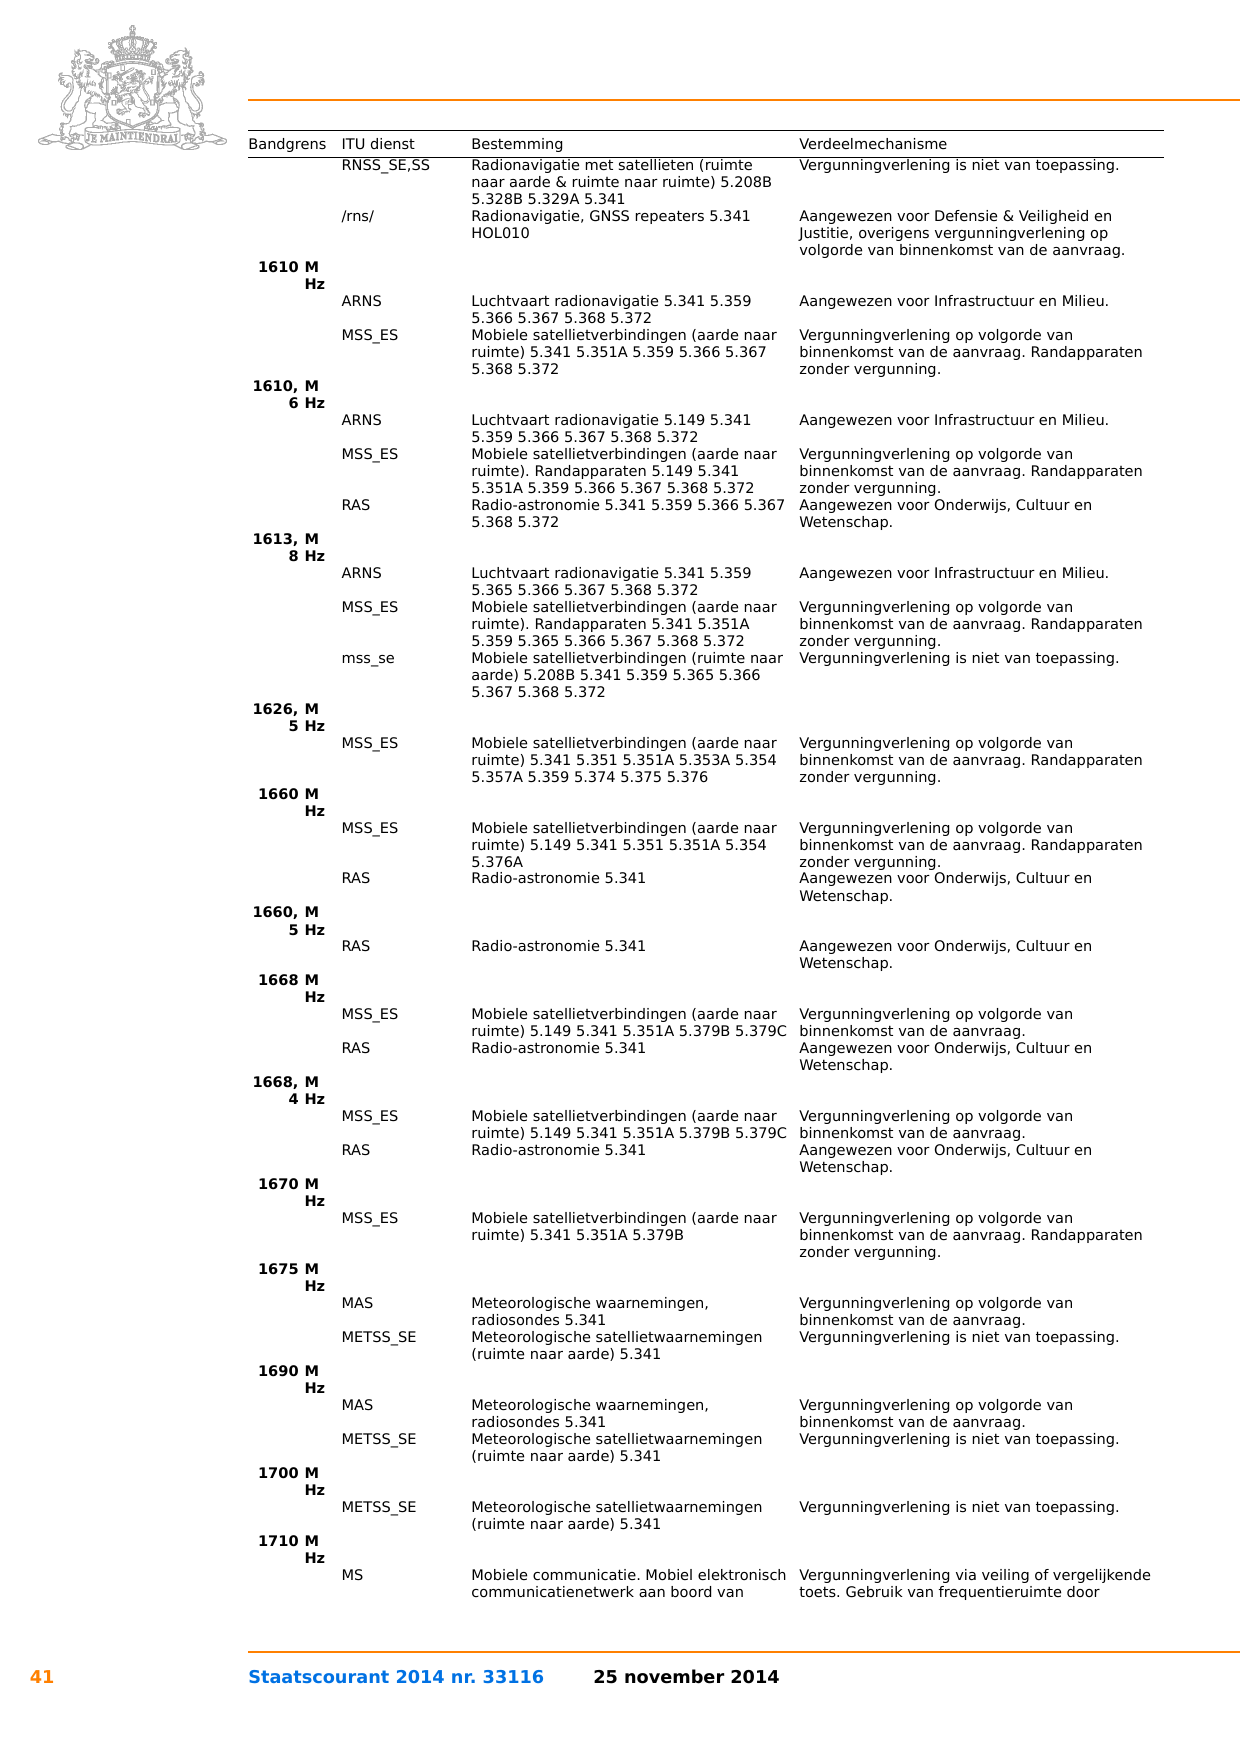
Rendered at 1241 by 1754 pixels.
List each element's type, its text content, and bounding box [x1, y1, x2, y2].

table_cell [248, 1210, 298, 1261]
table_cell Radionavigatie met satellieten (ruimte naar aarde & ruimte naar ruimte) 5.208B 5.328B 5.329A 5.341 [465, 158, 793, 208]
table_cell [336, 378, 465, 412]
table_cell Vergunningverlening op volgorde van binnenkomst van de aanvraag. Randapparaten zonder vergunning. [793, 446, 1163, 497]
table_cell [298, 1295, 336, 1329]
table_cell 1660 [248, 786, 298, 819]
table_cell [248, 158, 298, 208]
table_cell [248, 1040, 298, 1074]
table_cell [298, 1006, 336, 1040]
table_cell MHz [298, 972, 336, 1006]
table_cell MHz [298, 531, 336, 565]
table_cell [298, 412, 336, 446]
table_cell RAS [336, 1142, 465, 1176]
table_cell Radio-astronomie 5.341 [465, 1040, 793, 1074]
table_cell [336, 1261, 465, 1295]
table_cell MHz [298, 786, 336, 819]
table_cell [248, 1006, 298, 1040]
table_cell Vergunningverlening op volgorde van binnenkomst van de aanvraag. Randapparaten zonder vergunning. [793, 599, 1163, 650]
table_cell [465, 378, 793, 412]
table_cell [248, 293, 298, 327]
table_cell Aangewezen voor Defensie & Veiligheid en Justitie, overigens vergunningverlening op volgorde van binnenkomst van de aanvraag. [793, 208, 1163, 259]
table_cell [248, 650, 298, 701]
table_cell MAS [336, 1397, 465, 1431]
table_cell [793, 786, 1163, 819]
table_cell RAS [336, 870, 465, 904]
table_cell MHz [298, 1465, 336, 1499]
table_cell [465, 531, 793, 565]
table_cell [248, 1397, 298, 1431]
table_cell [298, 446, 336, 497]
table_cell 1668,4 [248, 1074, 298, 1108]
table_cell Vergunningverlening is niet van toepassing. [793, 1499, 1163, 1533]
table_cell [336, 904, 465, 938]
table_cell Radio-astronomie 5.341 [465, 870, 793, 904]
table_cell MSS_ES [336, 735, 465, 786]
table_cell [248, 497, 298, 531]
table_cell Mobiele satellietverbindingen (aarde naar ruimte) 5.341 5.351A 5.379B [465, 1210, 793, 1261]
table_cell Mobiele satellietverbindingen (aarde naar ruimte) 5.149 5.341 5.351A 5.379B 5.379C [465, 1006, 793, 1040]
table_cell Vergunningverlening is niet van toepassing. [793, 1329, 1163, 1363]
table_header Bandgrens [248, 131, 336, 157]
table_cell Vergunningverlening is niet van toepassing. [793, 158, 1163, 208]
table_cell Vergunningverlening op volgorde van binnenkomst van de aanvraag. Randapparaten zonder vergunning. [793, 820, 1163, 870]
table_cell Meteorologische satellietwaarnemingen (ruimte naar aarde) 5.341 [465, 1329, 793, 1363]
table_cell [298, 208, 336, 259]
table_cell ARNS [336, 412, 465, 446]
table_cell [248, 599, 298, 650]
table_cell [336, 531, 465, 565]
table_cell Vergunningverlening op volgorde van binnenkomst van de aanvraag. [793, 1397, 1163, 1431]
table_cell [248, 938, 298, 972]
table_cell [465, 786, 793, 819]
table_cell Luchtvaart radionavigatie 5.149 5.341 5.359 5.366 5.367 5.368 5.372 [465, 412, 793, 446]
table_cell Aangewezen voor Infrastructuur en Milieu. [793, 293, 1163, 327]
table_cell ARNS [336, 565, 465, 599]
table_cell ARNS [336, 293, 465, 327]
table_cell METSS_SE [336, 1329, 465, 1363]
table_cell Mobiele satellietverbindingen (aarde naar ruimte) 5.341 5.351 5.351A 5.353A 5.354 5.357A 5.359 5.374 5.375 5.376 [465, 735, 793, 786]
table_cell [298, 1499, 336, 1533]
table_cell Vergunningverlening op volgorde van binnenkomst van de aanvraag. [793, 1006, 1163, 1040]
table_cell Meteorologische satellietwaarnemingen (ruimte naar aarde) 5.341 [465, 1431, 793, 1465]
table_cell Aangewezen voor Onderwijs, Cultuur en Wetenschap. [793, 1142, 1163, 1176]
table_cell RNSS_SE,SS [336, 158, 465, 208]
table_cell Radio-astronomie 5.341 5.359 5.366 5.367 5.368 5.372 [465, 497, 793, 531]
table_cell METSS_SE [336, 1499, 465, 1533]
table_cell MS [336, 1567, 465, 1601]
table_cell [248, 208, 298, 259]
table_cell MHz [298, 378, 336, 412]
table_cell Luchtvaart radionavigatie 5.341 5.359 5.366 5.367 5.368 5.372 [465, 293, 793, 327]
table_cell MSS_ES [336, 327, 465, 378]
table_cell [298, 599, 336, 650]
table_cell [465, 1261, 793, 1295]
table_cell MHz [298, 1533, 336, 1567]
table_cell MSS_ES [336, 1108, 465, 1142]
table_cell [793, 972, 1163, 1006]
table_cell [465, 904, 793, 938]
table_cell [298, 1108, 336, 1142]
table_cell mss_se [336, 650, 465, 701]
table_cell [248, 870, 298, 904]
table_cell MAS [336, 1295, 465, 1329]
table_cell Aangewezen voor Onderwijs, Cultuur en Wetenschap. [793, 938, 1163, 972]
table_cell [336, 1074, 465, 1108]
table_cell [465, 1176, 793, 1210]
table_cell Vergunningverlening is niet van toepassing. [793, 1431, 1163, 1465]
table_cell [248, 565, 298, 599]
table_cell [298, 497, 336, 531]
table_cell Vergunningverlening op volgorde van binnenkomst van de aanvraag. [793, 1108, 1163, 1142]
table_cell [465, 1465, 793, 1499]
table_cell MHz [298, 904, 336, 938]
table_cell [298, 293, 336, 327]
table_header Bestemming [465, 131, 793, 157]
table_cell MHz [298, 259, 336, 293]
table_cell [298, 1329, 336, 1363]
table_cell [248, 1567, 298, 1601]
table_cell Mobiele satellietverbindingen (aarde naar ruimte) 5.149 5.341 5.351A 5.379B 5.379C [465, 1108, 793, 1142]
table_cell 1690 [248, 1363, 298, 1397]
table_cell 1660,5 [248, 904, 298, 938]
table_cell [336, 1465, 465, 1499]
table_cell [298, 735, 336, 786]
table_cell [465, 1363, 793, 1397]
table_cell [465, 972, 793, 1006]
table_cell MSS_ES [336, 446, 465, 497]
table_cell 1675 [248, 1261, 298, 1295]
table_cell [793, 378, 1163, 412]
table_cell [336, 1533, 465, 1567]
table_cell Mobiele satellietverbindingen (aarde naar ruimte). Randapparaten 5.149 5.341 5.351A 5.359 5.366 5.367 5.368 5.372 [465, 446, 793, 497]
table_cell /rns/ [336, 208, 465, 259]
table_cell [298, 1040, 336, 1074]
table_header Verdeelmechanisme [793, 131, 1163, 157]
table_cell [336, 259, 465, 293]
table_cell [298, 1397, 336, 1431]
table_cell Mobiele satellietverbindingen (aarde naar ruimte). Randapparaten 5.341 5.351A 5.359 5.365 5.366 5.367 5.368 5.372 [465, 599, 793, 650]
table_cell Meteorologische waarnemingen, radiosondes 5.341 [465, 1397, 793, 1431]
table_cell Aangewezen voor Onderwijs, Cultuur en Wetenschap. [793, 497, 1163, 531]
table_cell [248, 735, 298, 786]
table_cell [298, 820, 336, 870]
table_cell [793, 904, 1163, 938]
table_cell Mobiele satellietverbindingen (aarde naar ruimte) 5.149 5.341 5.351 5.351A 5.354 5.376A [465, 820, 793, 870]
table_cell [336, 1176, 465, 1210]
table_cell RAS [336, 1040, 465, 1074]
table_cell MHz [298, 701, 336, 734]
table_cell MHz [298, 1176, 336, 1210]
table_cell Vergunningverlening op volgorde van binnenkomst van de aanvraag. [793, 1295, 1163, 1329]
table_cell Vergunningverlening via veiling of vergelijkende toets. Gebruik van frequentieruimte door [793, 1567, 1163, 1601]
table_cell 1668 [248, 972, 298, 1006]
table_cell [336, 1363, 465, 1397]
table_cell Aangewezen voor Onderwijs, Cultuur en Wetenschap. [793, 870, 1163, 904]
table_cell [298, 650, 336, 701]
table_cell [793, 1533, 1163, 1567]
table_cell MHz [298, 1074, 336, 1108]
table_cell [793, 1176, 1163, 1210]
table_cell Aangewezen voor Onderwijs, Cultuur en Wetenschap. [793, 1040, 1163, 1074]
table_cell MSS_ES [336, 599, 465, 650]
table_cell Aangewezen voor Infrastructuur en Milieu. [793, 412, 1163, 446]
table_cell [465, 1533, 793, 1567]
table_cell [298, 1210, 336, 1261]
table_cell [248, 412, 298, 446]
table_cell [793, 1261, 1163, 1295]
table_cell [336, 701, 465, 734]
table_cell MHz [298, 1261, 336, 1295]
table_cell MSS_ES [336, 820, 465, 870]
table_cell Radio-astronomie 5.341 [465, 938, 793, 972]
table_cell Mobiele satellietverbindingen (aarde naar ruimte) 5.341 5.351A 5.359 5.366 5.367 5.368 5.372 [465, 327, 793, 378]
table_cell MHz [298, 1363, 336, 1397]
table_cell [248, 446, 298, 497]
table_cell [336, 786, 465, 819]
table_cell [465, 701, 793, 734]
table_cell [793, 1363, 1163, 1397]
table_cell 1710 [248, 1533, 298, 1567]
table_cell Vergunningverlening op volgorde van binnenkomst van de aanvraag. Randapparaten zonder vergunning. [793, 735, 1163, 786]
table_cell Radionavigatie, GNSS repeaters 5.341 HOL010 [465, 208, 793, 259]
table_cell Mobiele satellietverbindingen (ruimte naar aarde) 5.208B 5.341 5.359 5.365 5.366 5.367 5.368 5.372 [465, 650, 793, 701]
table_cell Aangewezen voor Infrastructuur en Milieu. [793, 565, 1163, 599]
table_cell [298, 938, 336, 972]
table_cell 1700 [248, 1465, 298, 1499]
table_cell [298, 1142, 336, 1176]
table_cell [248, 1329, 298, 1363]
table_cell [336, 972, 465, 1006]
table_cell 1626,5 [248, 701, 298, 734]
table_cell [248, 820, 298, 870]
table_cell [465, 1074, 793, 1108]
table_cell [465, 259, 793, 293]
table_cell 1613,8 [248, 531, 298, 565]
table_cell [793, 259, 1163, 293]
table_cell [298, 158, 336, 208]
table_cell Luchtvaart radionavigatie 5.341 5.359 5.365 5.366 5.367 5.368 5.372 [465, 565, 793, 599]
table_cell RAS [336, 938, 465, 972]
table_cell Radio-astronomie 5.341 [465, 1142, 793, 1176]
table_cell [248, 1499, 298, 1533]
table_cell MSS_ES [336, 1210, 465, 1261]
table_cell [248, 1108, 298, 1142]
table_cell [248, 327, 298, 378]
table_cell RAS [336, 497, 465, 531]
table_cell Vergunningverlening op volgorde van binnenkomst van de aanvraag. Randapparaten zonder vergunning. [793, 327, 1163, 378]
table_cell [298, 1431, 336, 1465]
table_cell [793, 1074, 1163, 1108]
table_cell [298, 565, 336, 599]
table_header ITU dienst [336, 131, 465, 157]
table_cell Meteorologische waarnemingen, radiosondes 5.341 [465, 1295, 793, 1329]
table_cell [298, 327, 336, 378]
table_cell METSS_SE [336, 1431, 465, 1465]
table_cell Vergunningverlening op volgorde van binnenkomst van de aanvraag. Randapparaten zonder vergunning. [793, 1210, 1163, 1261]
table_cell [298, 1567, 336, 1601]
table_cell [793, 531, 1163, 565]
table_cell [298, 870, 336, 904]
table_cell [248, 1431, 298, 1465]
picture [38, 25, 227, 150]
table_cell [793, 1465, 1163, 1499]
table_cell MSS_ES [336, 1006, 465, 1040]
table_cell Mobiele communicatie. Mobiel elektronisch communicatienetwerk aan boord van [465, 1567, 793, 1601]
table_cell Vergunningverlening is niet van toepassing. [793, 650, 1163, 701]
table_cell [248, 1142, 298, 1176]
table_cell 1670 [248, 1176, 298, 1210]
table_cell 1610 [248, 259, 298, 293]
table_cell Meteorologische satellietwaarnemingen (ruimte naar aarde) 5.341 [465, 1499, 793, 1533]
table_cell 1610,6 [248, 378, 298, 412]
table_cell [248, 1295, 298, 1329]
table_cell [793, 701, 1163, 734]
